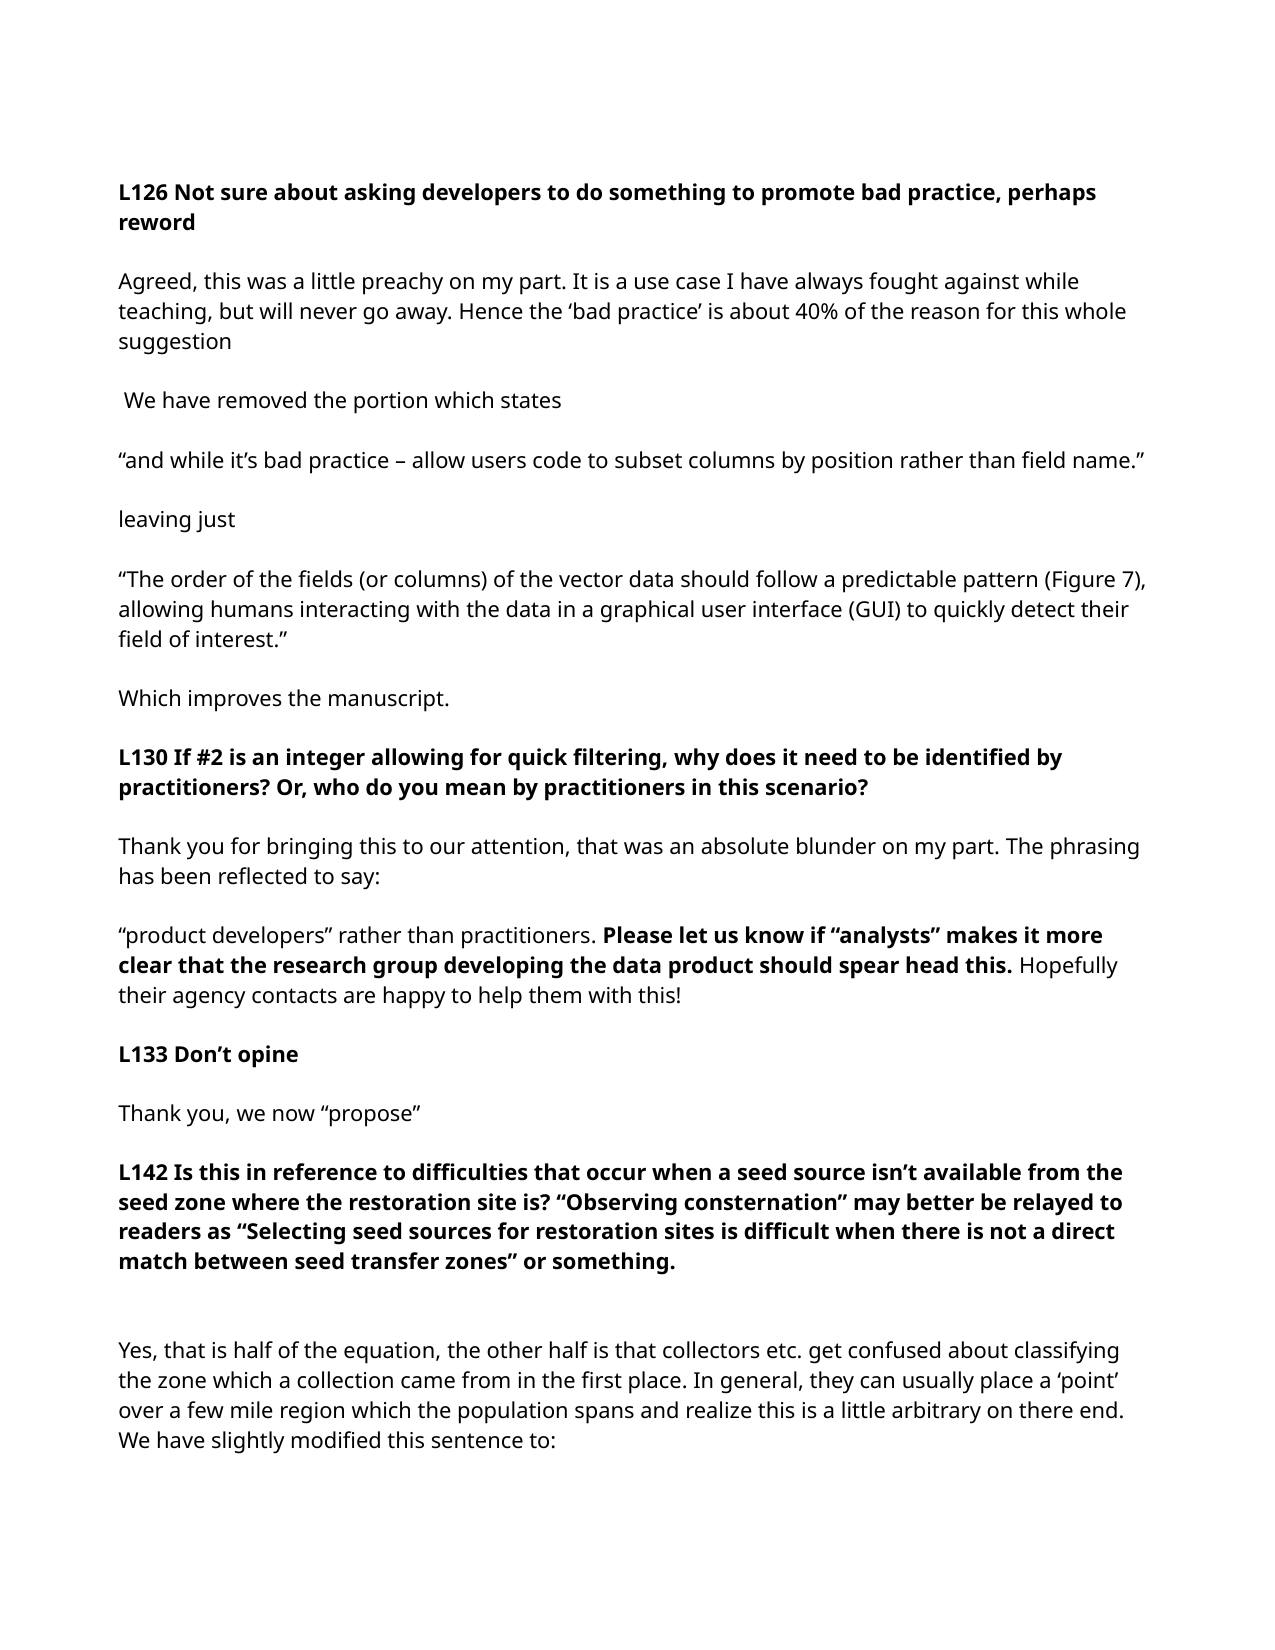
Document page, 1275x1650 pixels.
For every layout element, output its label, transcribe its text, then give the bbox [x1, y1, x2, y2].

text Thank you for bringing this to our attention, that was an absolute blunder on my part. The phrasing has been reflected to say: [118, 831, 1157, 891]
text leaving just [118, 504, 1157, 534]
text Which improves the manuscript. [118, 683, 1157, 713]
text L133 Don’t opine [118, 1010, 1157, 1068]
text Agreed, this was a little preachy on my part. It is a use case I have always fought against while teaching, but will never go away. Hence the ‘bad practice’ is about 40% of the reason for this whole suggestion [118, 266, 1157, 355]
text Thank you, we now “propose” [118, 1098, 1157, 1128]
text Yes, that is half of the equation, the other half is that collectors etc. get confused about classifying the zone which a collection came from in the first place. In general, they can usually place a ‘point’ over a few mile region which the population spans and realize this is a little arbitrary on there end. We have slightly modified this sentence to: [118, 1335, 1157, 1454]
text We have removed the portion which states [118, 385, 1157, 415]
text “The order of the fields (or columns) of the vector data should follow a predictable pattern (Figure 7), allowing humans interacting with the data in a graphical user interface (GUI) to quickly detect their field of interest.” [118, 564, 1157, 653]
text L126 Not sure about asking developers to do something to promote bad practice, perhaps reword [118, 148, 1157, 236]
text L142 Is this in reference to difficulties that occur when a seed source isn’t available from the seed zone where the restoration site is? “Observing consternation” may better be relayed to readers as “Selecting seed sources for restoration sites is difficult when there is not a direct match between seed transfer zones” or something. [118, 1128, 1157, 1276]
text “and while it’s bad practice – allow users code to subset columns by position rather than field name.” [118, 445, 1157, 474]
text “product developers” rather than practitioners. Please let us know if “analysts” makes it more clear that the research group developing the data product should spear head this. Hopefully their agency contacts are happy to help them with this! [118, 920, 1157, 1010]
text L130 If #2 is an integer allowing for quick filtering, why does it need to be identified by practitioners? Or, who do you mean by practitioners in this scenario? [118, 713, 1157, 801]
